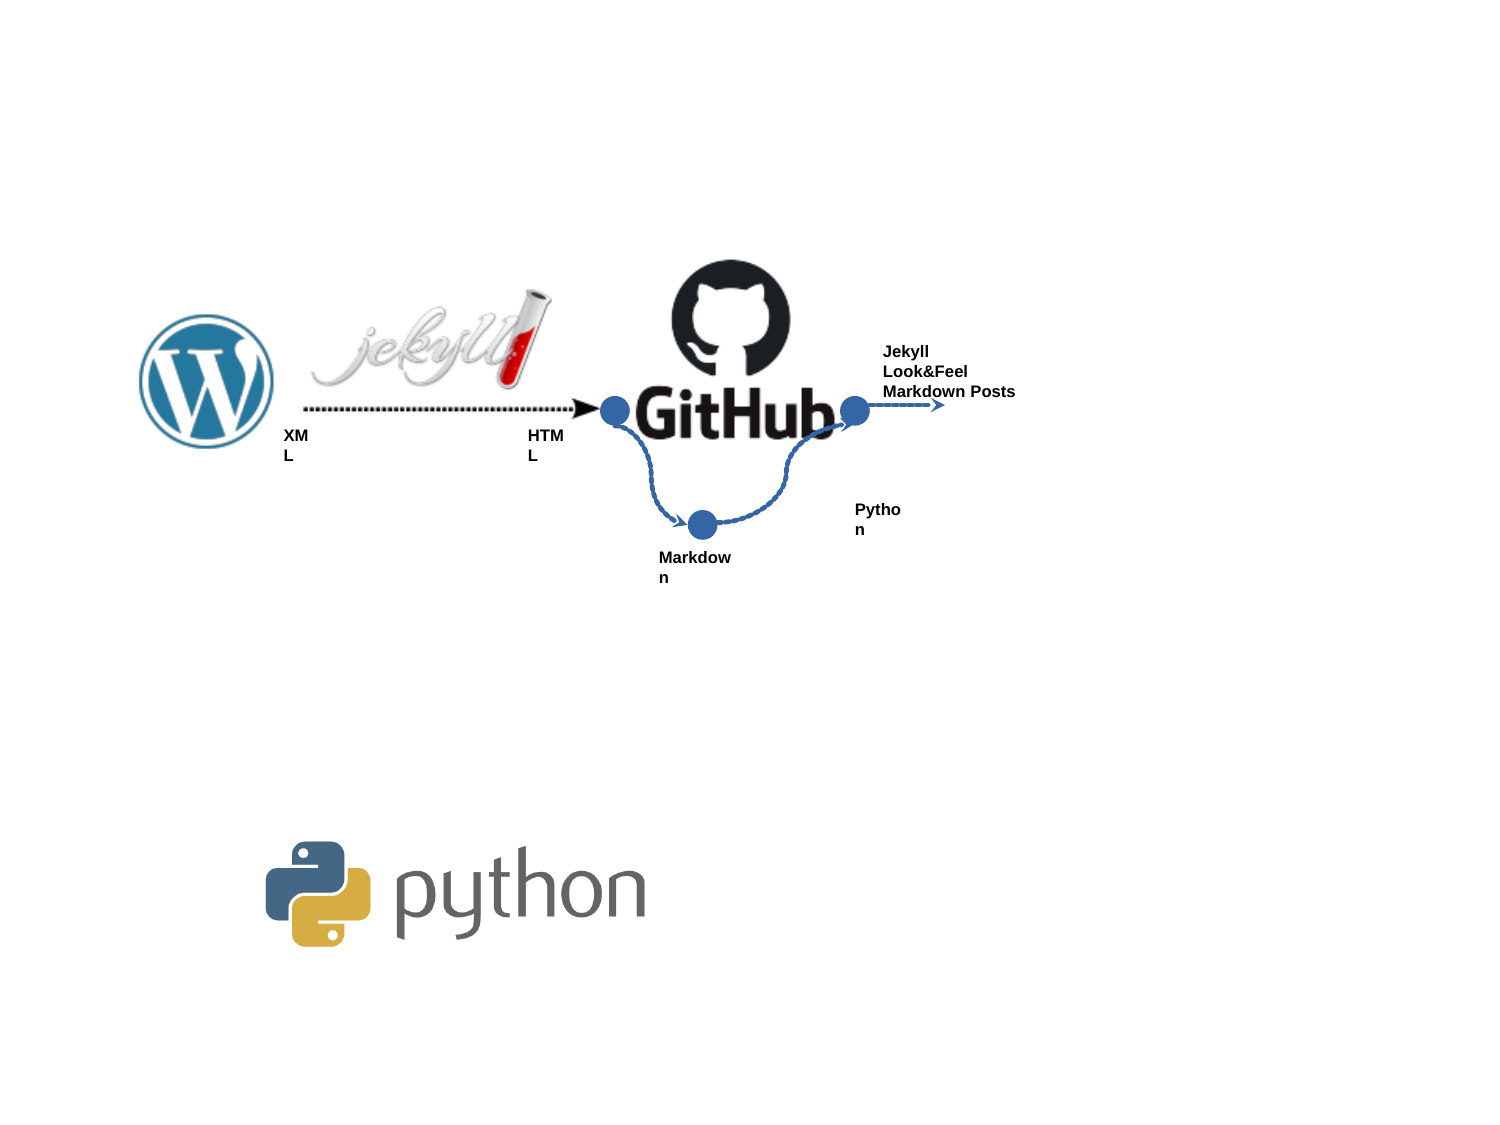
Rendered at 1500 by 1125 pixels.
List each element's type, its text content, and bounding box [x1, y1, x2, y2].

text_box Jekyll Look&Feel Markdown Posts [868, 333, 1035, 386]
picture [767, 422, 866, 510]
picture [105, 199, 866, 510]
text_box Markdown [644, 539, 757, 574]
text_box [687, 510, 718, 539]
text_box [600, 395, 630, 426]
text_box Python [839, 491, 927, 525]
text_box HTML [513, 417, 590, 451]
text_box [840, 395, 870, 426]
picture [255, 822, 660, 960]
text_box XML [268, 417, 334, 451]
